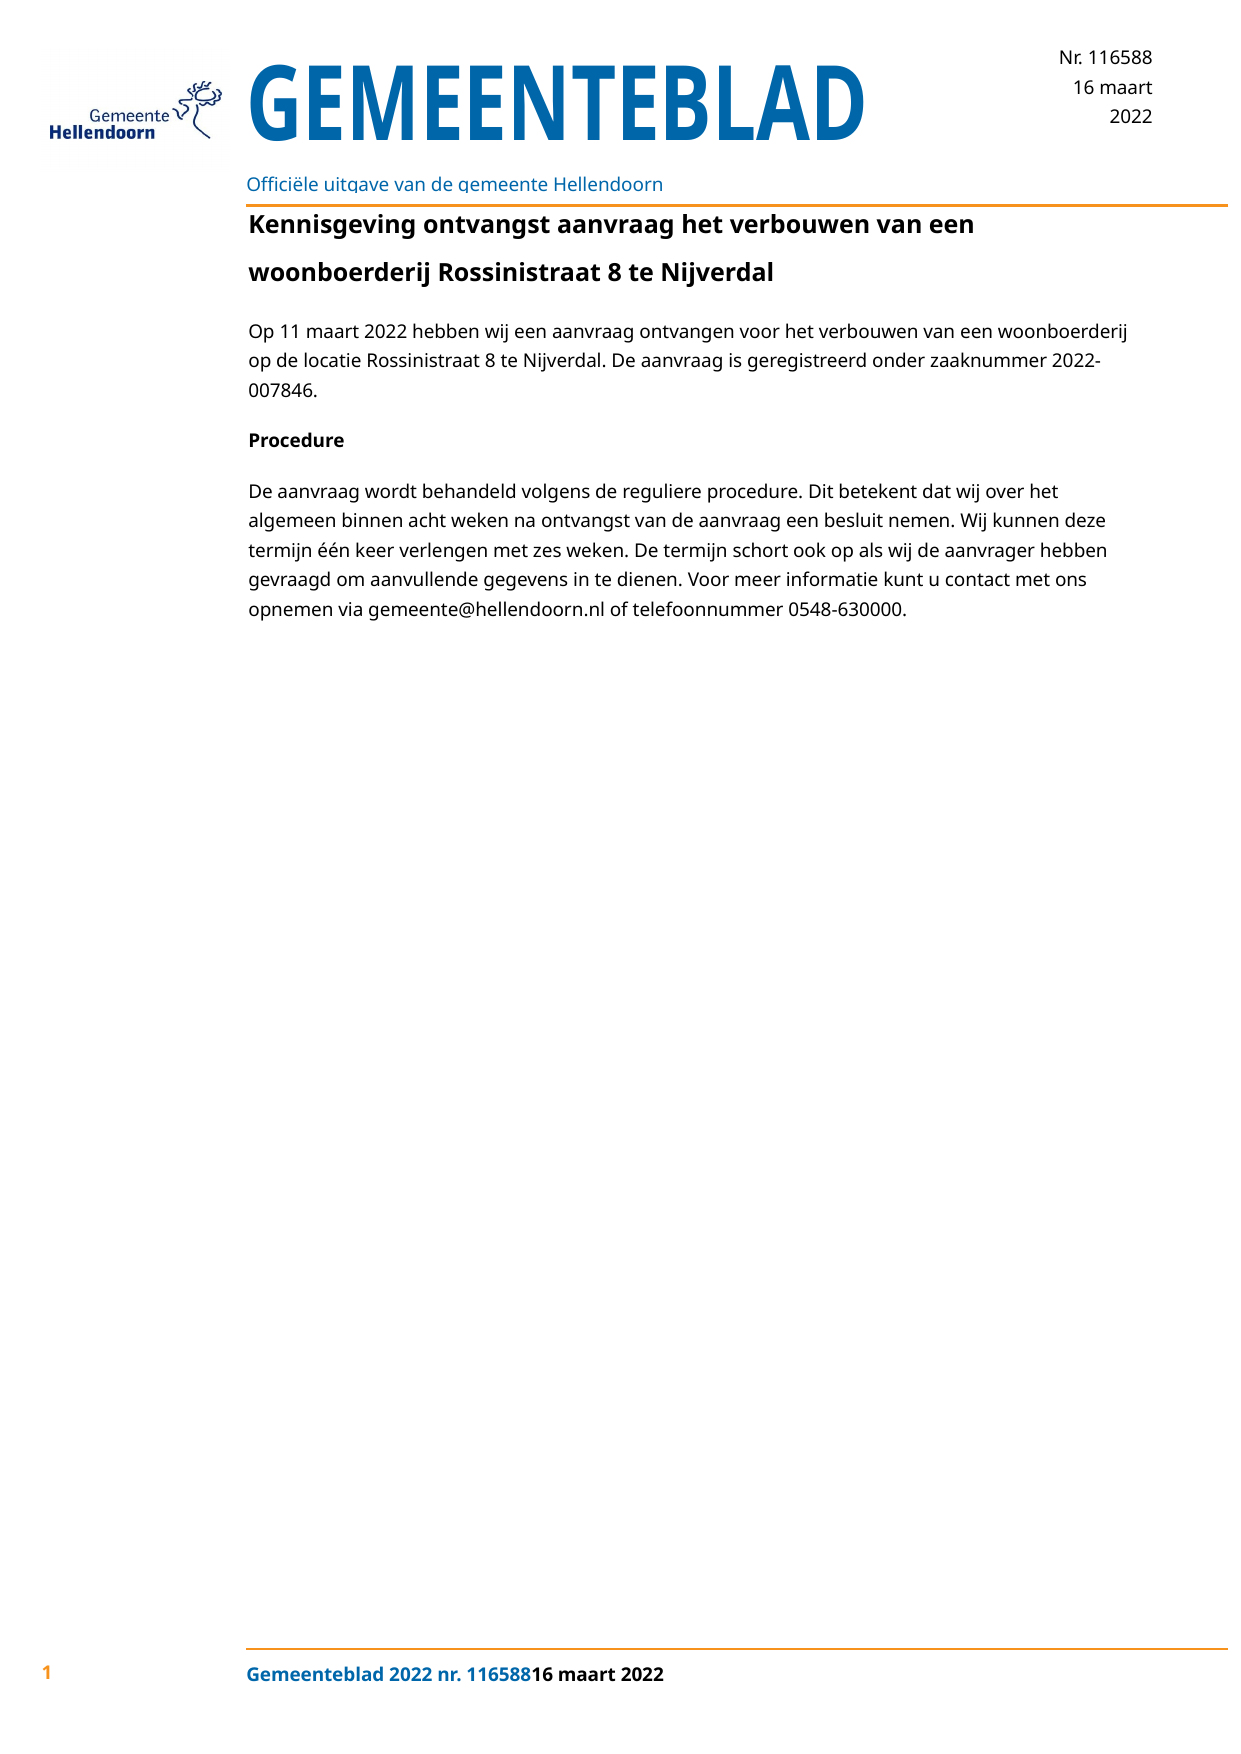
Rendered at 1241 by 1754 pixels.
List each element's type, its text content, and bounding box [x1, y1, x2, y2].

text De aanvraag wordt behandeld volgens de reguliere procedure. Dit betekent dat wij over het algemeen binnen acht weken na ontvangst van de aanvraag een besluit nemen. Wij kunnen deze termijn één keer verlengen met zes weken. De termijn schort ook op als wij de aanvrager hebben gevraagd om aanvullende gegevens in te dienen. Voor meer informatie kunt u contact met ons opnemen via gemeente@hellendoorn.nl of telefoonnummer 0548-630000. [248, 478, 1152, 622]
text Op 11 maart 2022 hebben wij een aanvraag ontvangen voor het verbouwen van een woonboerderij op de locatie Rossinistraat 8 te Nijverdal. De aanvraag is geregistreerd onder zaaknummer 2022-007846. [248, 318, 1152, 403]
picture [41, 47, 231, 172]
text Kennisgeving ontvangst aanvraag het verbouwen van een woonboerderij Rossinistraat 8 te Nijverdal [248, 207, 1152, 288]
text Procedure [248, 427, 1152, 453]
